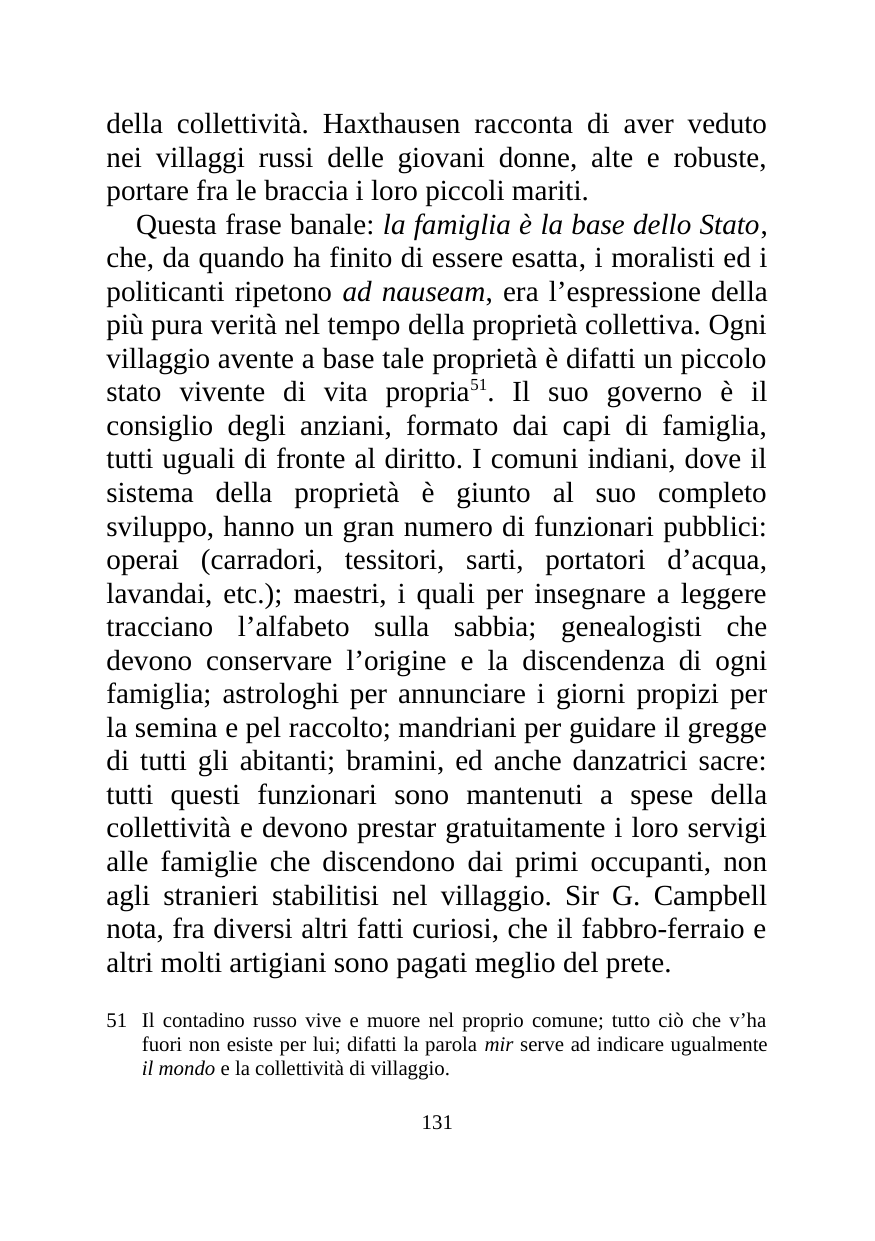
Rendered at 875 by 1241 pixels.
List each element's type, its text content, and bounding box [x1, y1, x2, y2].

text della collettività. Haxthausen racconta di aver veduto nei villaggi russi delle giovani donne, alte e robuste, portare fra le braccia i loro piccoli mariti. [106, 106, 768, 207]
text Questa frase banale: la famiglia è la base dello Stato, che, da quando ha finito di essere esatta, i moralisti ed i politicanti ripetono ad nauseam, era l’espressione della più pura verità nel tempo della proprietà collettiva. Ogni villaggio avente a base tale proprietà è difatti un piccolo stato vivente di vita propria. Il suo governo è il consiglio degli anziani, formato dai capi di famiglia, tutti uguali di fronte al diritto. I comuni indiani, dove il sistema della proprietà è giunto al suo completo sviluppo, hanno un gran numero di funzionari pubblici: operai (carradori, tessitori, sarti, portatori d’acqua, lavandai, etc.); maestri, i quali per insegnare a leggere tracciano l’alfabeto sulla sabbia; genealogisti che devono conservare l’origine e la discendenza di ogni famiglia; astrologhi per annunciare i giorni propizi per la semina e pel raccolto; mandriani per guidare il gregge di tutti gli abitanti; bramini, ed anche danzatrici sacre: tutti questi funzionari sono mantenuti a spese della collettività e devono prestar gratuitamente i loro servigi alle famiglie che discendono dai primi occupanti, non agli stranieri stabilitisi nel villaggio. Sir G. Campbell nota, fra diversi altri fatti curiosi, che il fabbro-ferraio e altri molti artigiani sono pagati meglio del prete. [106, 207, 768, 978]
text Il contadino russo vive e muore nel proprio comune; tutto ciò che v’ha fuori non esiste per lui; difatti la parola mir serve ad indicare ugualmente il mondo e la collettività di villaggio. [106, 1008, 768, 1080]
